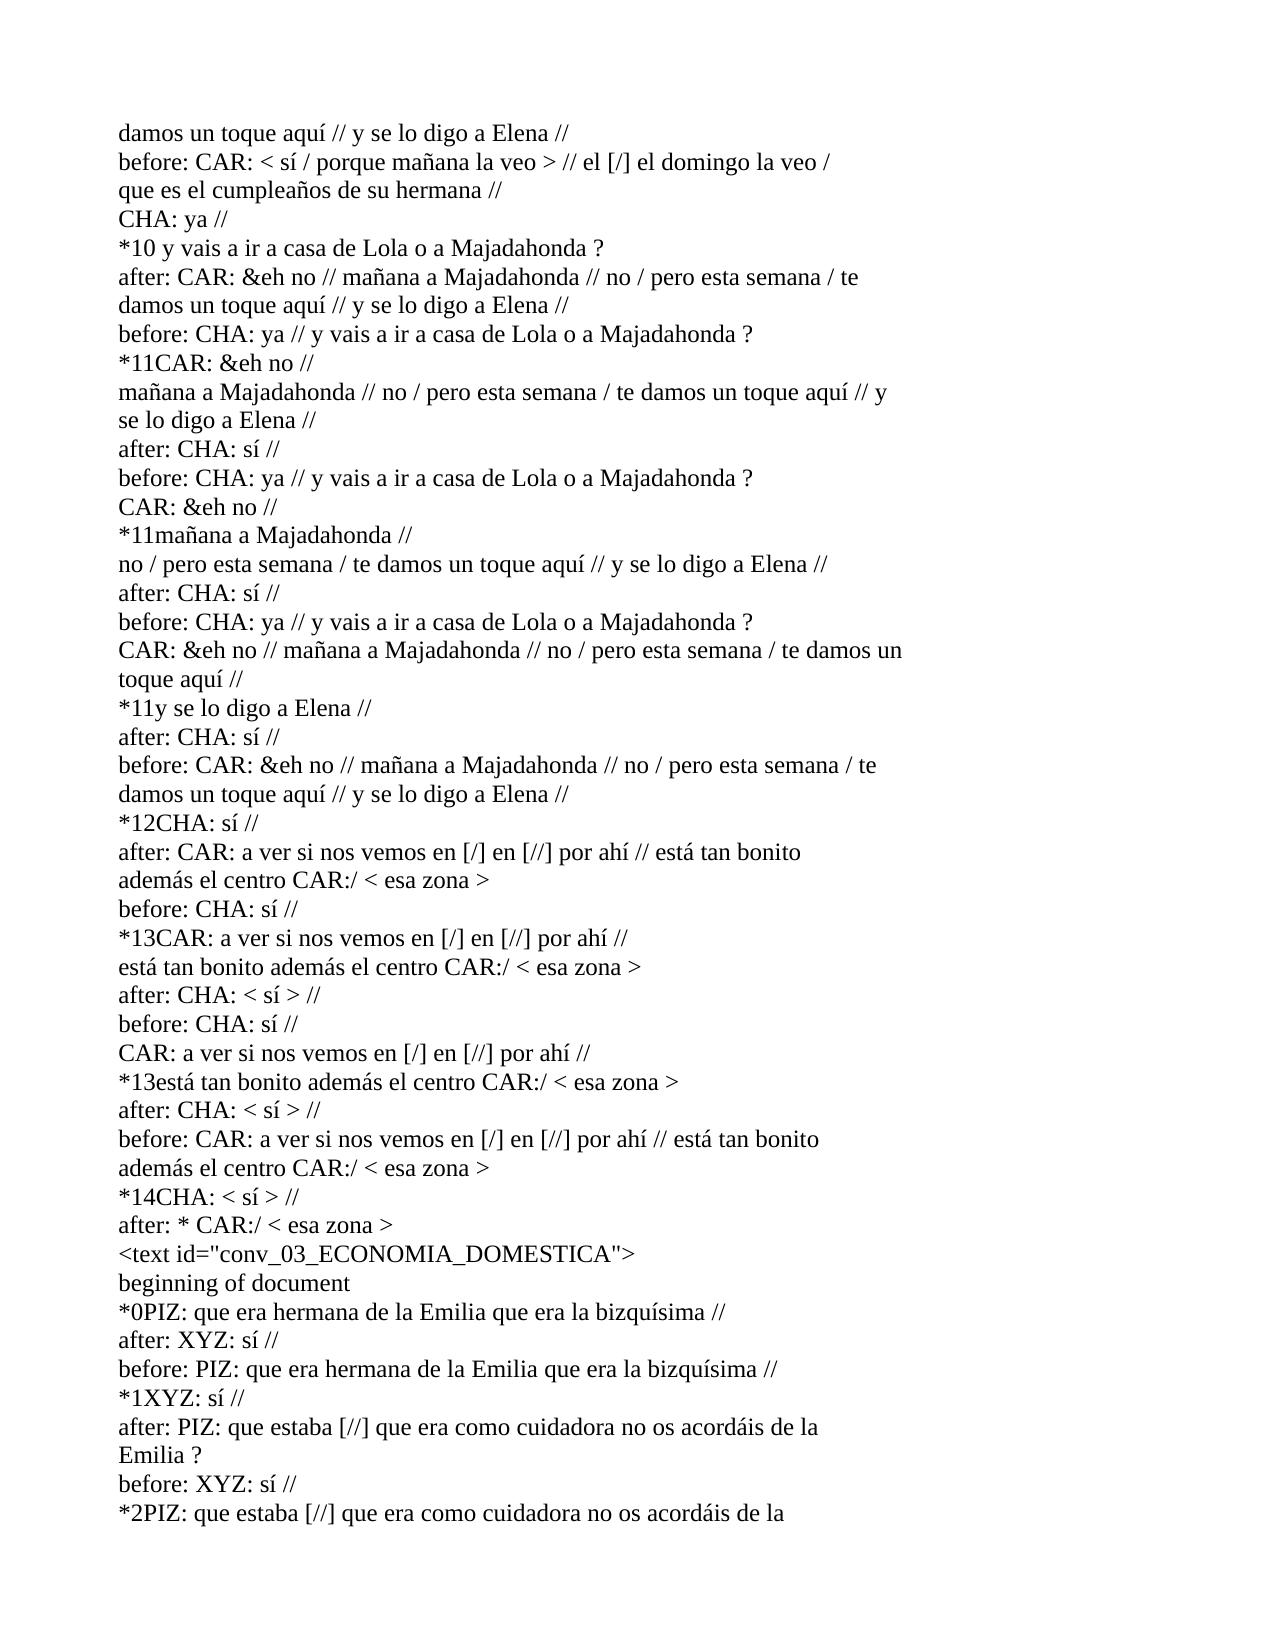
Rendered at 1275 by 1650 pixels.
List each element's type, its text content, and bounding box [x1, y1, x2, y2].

text que es el cumpleaños de su hermana // [118, 176, 1157, 204]
text after: CAR: a ver si nos vemos en [/] en [//] por ahí // está tan bonito [118, 837, 1157, 866]
text *11mañana a Majadahonda // [118, 521, 1157, 549]
text after: * CAR:/ < esa zona > [118, 1211, 1157, 1239]
text before: CHA: ya // y vais a ir a casa de Lola o a Majadahonda ? [118, 319, 1157, 348]
text *13CAR: a ver si nos vemos en [/] en [//] por ahí // [118, 923, 1157, 952]
text before: CAR: a ver si nos vemos en [/] en [//] por ahí // está tan bonito [118, 1124, 1157, 1153]
text before: CHA: sí // [118, 894, 1157, 923]
text CHA: ya // [118, 204, 1157, 233]
text *2PIZ: que estaba [//] que era como cuidadora no os acordáis de la [118, 1498, 1157, 1527]
text before: CAR: < sí / porque mañana la veo > // el [/] el domingo la veo / [118, 147, 1157, 176]
text after: PIZ: que estaba [//] que era como cuidadora no os acordáis de la [118, 1412, 1157, 1441]
text *1XYZ: sí // [118, 1383, 1157, 1412]
text se lo digo a Elena // [118, 406, 1157, 434]
text además el centro CAR:/ < esa zona > [118, 1153, 1157, 1182]
text before: CHA: ya // y vais a ir a casa de Lola o a Majadahonda ? [118, 607, 1157, 636]
text no / pero esta semana / te damos un toque aquí // y se lo digo a Elena // [118, 549, 1157, 578]
text after: CHA: sí // [118, 722, 1157, 751]
text damos un toque aquí // y se lo digo a Elena // [118, 779, 1157, 808]
text toque aquí // [118, 664, 1157, 693]
text after: CHA: < sí > // [118, 981, 1157, 1009]
text CAR: &eh no // [118, 492, 1157, 521]
text CAR: &eh no // mañana a Majadahonda // no / pero esta semana / te damos un [118, 636, 1157, 664]
text damos un toque aquí // y se lo digo a Elena // [118, 118, 1157, 147]
text after: XYZ: sí // [118, 1326, 1157, 1354]
text after: CHA: sí // [118, 434, 1157, 463]
text *0PIZ: que era hermana de la Emilia que era la bizquísima // [118, 1297, 1157, 1326]
text *13está tan bonito además el centro CAR:/ < esa zona > [118, 1067, 1157, 1096]
text damos un toque aquí // y se lo digo a Elena // [118, 291, 1157, 319]
text before: CAR: &eh no // mañana a Majadahonda // no / pero esta semana / te [118, 751, 1157, 779]
text *11y se lo digo a Elena // [118, 693, 1157, 722]
text está tan bonito además el centro CAR:/ < esa zona > [118, 952, 1157, 981]
text after: CHA: < sí > // [118, 1096, 1157, 1124]
text *11CAR: &eh no // [118, 348, 1157, 377]
text *12CHA: sí // [118, 808, 1157, 837]
text *14CHA: < sí > // [118, 1182, 1157, 1211]
text además el centro CAR:/ < esa zona > [118, 866, 1157, 894]
text mañana a Majadahonda // no / pero esta semana / te damos un toque aquí // y [118, 377, 1157, 406]
text after: CAR: &eh no // mañana a Majadahonda // no / pero esta semana / te [118, 262, 1157, 291]
text before: PIZ: que era hermana de la Emilia que era la bizquísima // [118, 1354, 1157, 1383]
text *10 y vais a ir a casa de Lola o a Majadahonda ? [118, 233, 1157, 262]
text beginning of document [118, 1268, 1157, 1297]
text CAR: a ver si nos vemos en [/] en [//] por ahí // [118, 1038, 1157, 1067]
text before: CHA: ya // y vais a ir a casa de Lola o a Majadahonda ? [118, 463, 1157, 492]
text before: CHA: sí // [118, 1009, 1157, 1038]
text after: CHA: sí // [118, 578, 1157, 607]
text Emilia ? [118, 1441, 1157, 1469]
text <text id="conv_03_ECONOMIA_DOMESTICA"> [118, 1239, 1157, 1268]
text before: XYZ: sí // [118, 1469, 1157, 1498]
